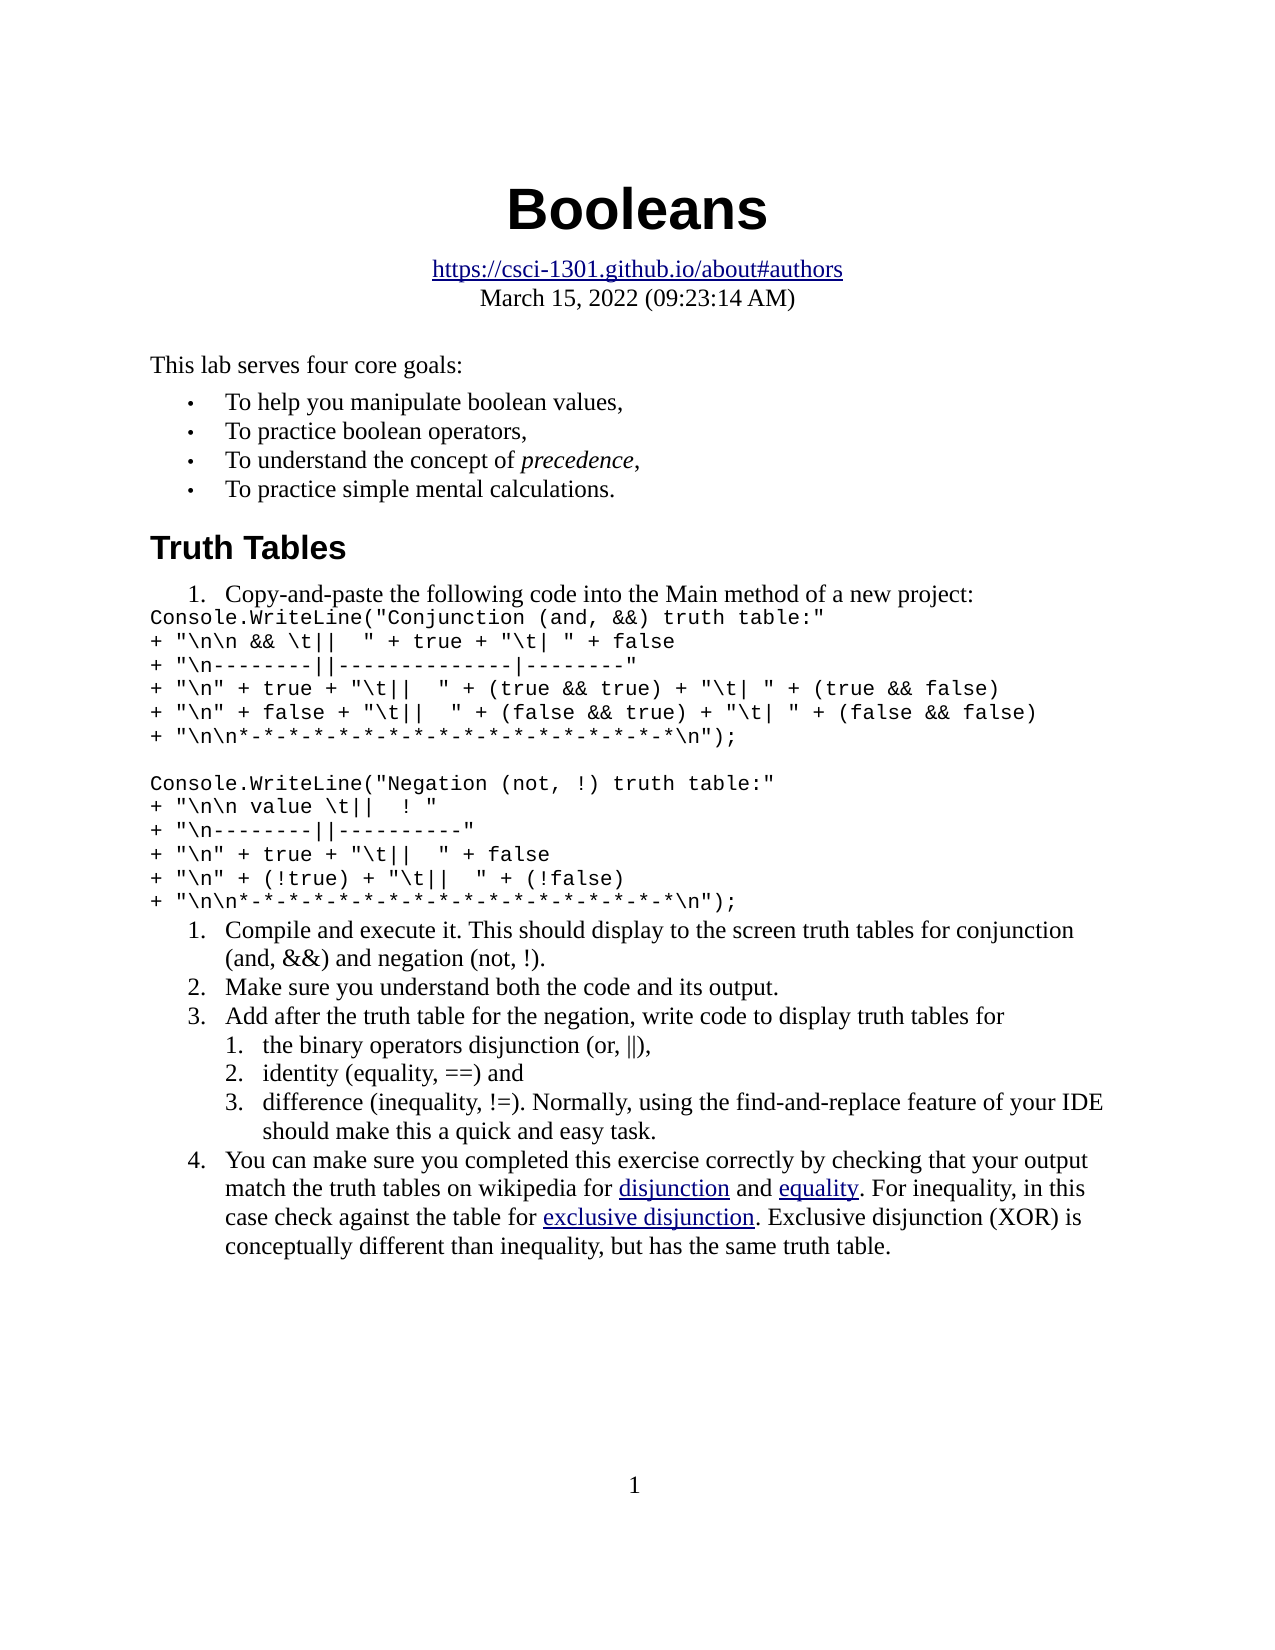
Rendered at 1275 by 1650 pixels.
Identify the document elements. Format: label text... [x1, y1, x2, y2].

title Booleans [150, 175, 1125, 242]
text + "\n\n value \t|| ! " [150, 797, 1125, 820]
list difference (inequality, !=). Normally, using the find-and-replace feature of your IDE should make this a quick and easy task. [225, 1087, 1125, 1145]
text + "\n--------||--------------|--------" [150, 655, 1125, 678]
text + "\n" + false + "\t|| " + (false && true) + "\t| " + (false && false) [150, 702, 1125, 726]
list identity (equality, ==) and [225, 1058, 1125, 1087]
text + "\n" + true + "\t|| " + (true && true) + "\t| " + (true && false) [150, 678, 1125, 702]
list Make sure you understand both the code and its output. [187, 972, 1125, 1001]
text + "\n" + true + "\t|| " + false [150, 844, 1125, 867]
list the binary operators disjunction (or, ||), [225, 1030, 1125, 1058]
text + "\n--------||----------" [150, 820, 1125, 844]
list Copy-and-paste the following code into the Main method of a new project: [187, 579, 1125, 607]
list Add after the truth table for the negation, write code to display truth tables for [187, 1001, 1125, 1030]
list To practice boolean operators, [187, 416, 1125, 445]
text + "\n\n && \t|| " + true + "\t| " + false [150, 631, 1125, 655]
text + "\n\n*-*-*-*-*-*-*-*-*-*-*-*-*-*-*-*-*-*\n"); [150, 891, 1125, 915]
text March 15, 2022 (09:23:14 AM) [150, 283, 1125, 312]
text Console.WriteLine("Negation (not, !) truth table:" [150, 773, 1125, 797]
subtitle Truth Tables [150, 527, 1125, 566]
list Compile and execute it. This should display to the screen truth tables for conjunction (and, &&) and negation (not, !). [187, 915, 1125, 972]
list You can make sure you completed this exercise correctly by checking that your output match the truth tables on wikipedia for disjunction and equality. For inequality, in this case check against the table for exclusive disjunction. Exclusive disjunction (XOR) is conceptually different than inequality, but has the same truth table. [187, 1145, 1125, 1260]
text + "\n" + (!true) + "\t|| " + (!false) [150, 867, 1125, 891]
list To understand the concept of precedence, [187, 445, 1125, 474]
text Console.WriteLine("Conjunction (and, &&) truth table:" [150, 607, 1125, 631]
text https://csci-1301.github.io/about#authors [150, 254, 1125, 283]
list To help you manipulate boolean values, [187, 387, 1125, 416]
text This lab serves four core goals: [150, 350, 1125, 378]
list To practice simple mental calculations. [187, 474, 1125, 502]
text + "\n\n*-*-*-*-*-*-*-*-*-*-*-*-*-*-*-*-*-*\n"); [150, 726, 1125, 749]
